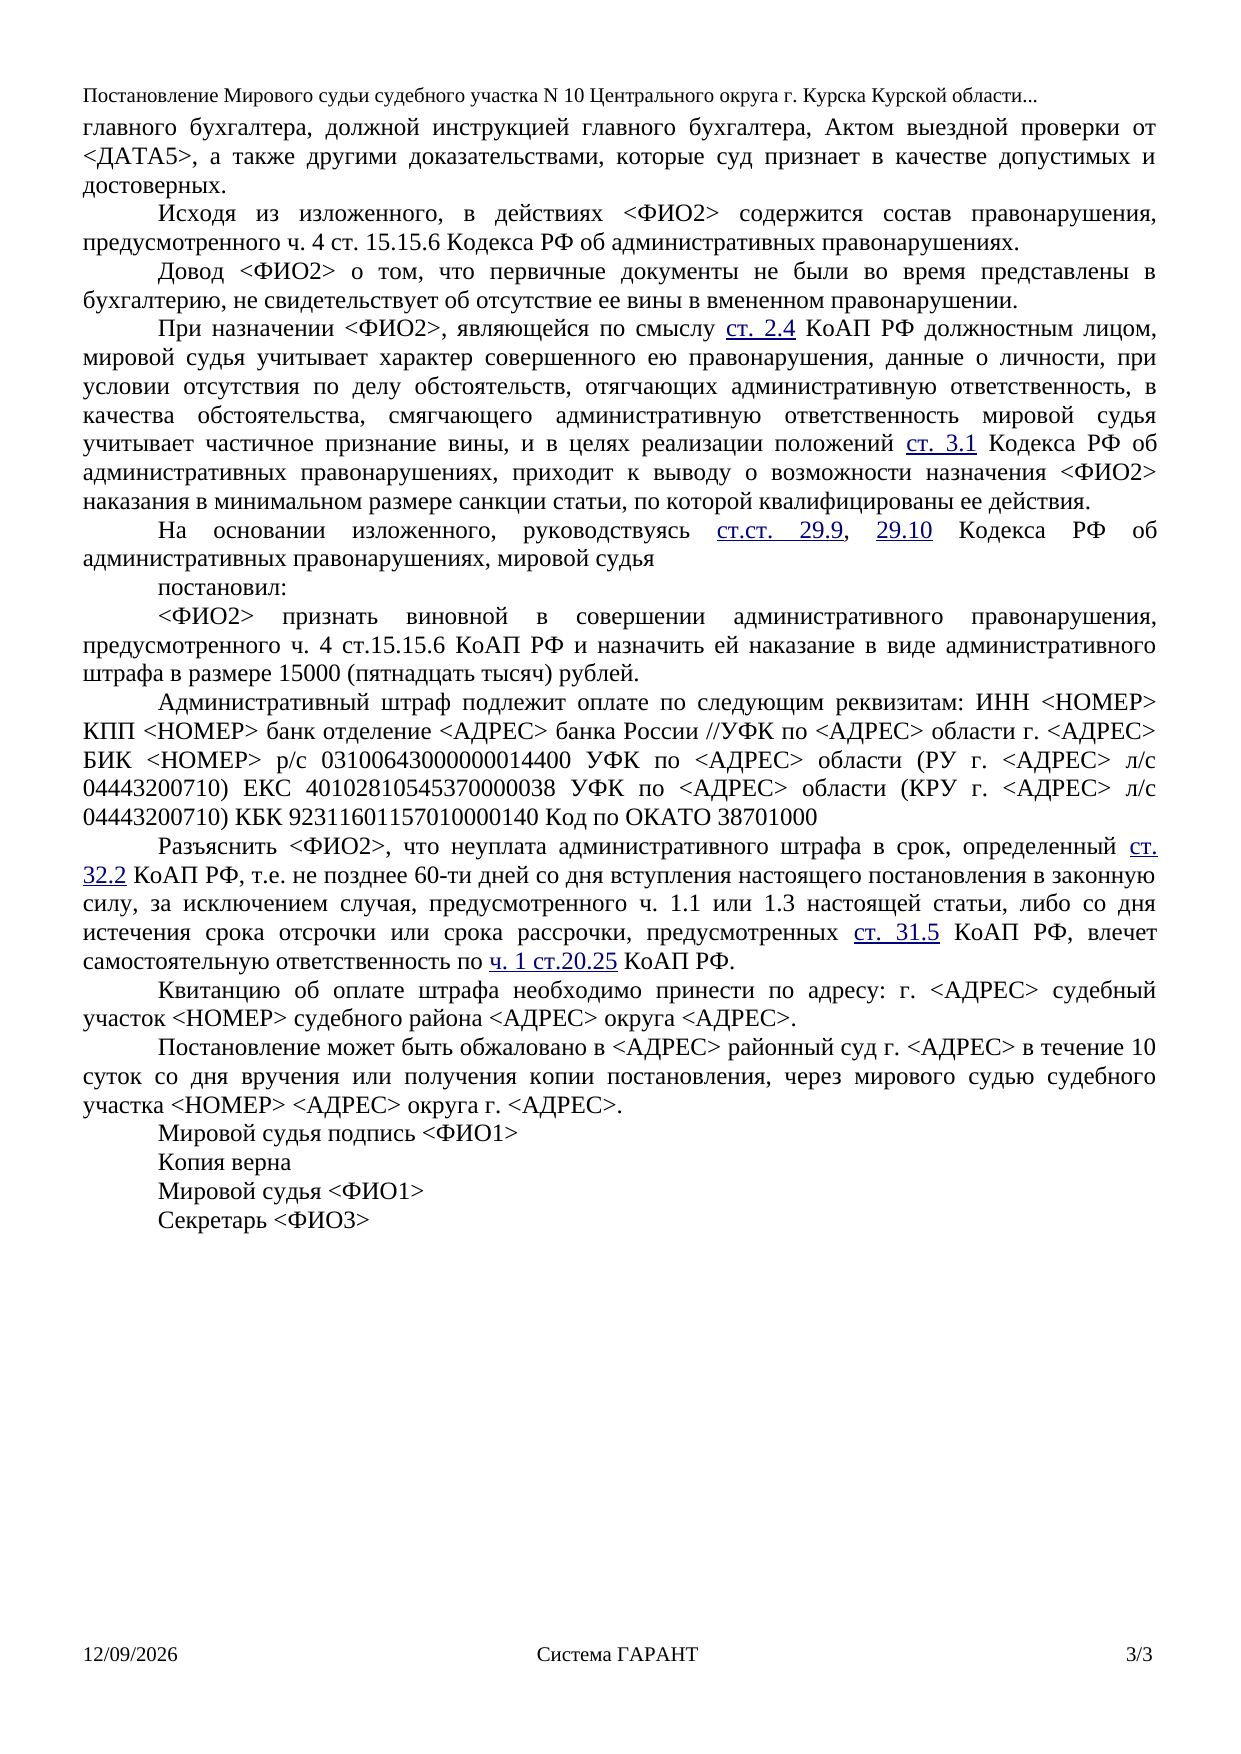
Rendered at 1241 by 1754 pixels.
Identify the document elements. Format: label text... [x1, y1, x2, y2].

text главного бухгалтера, должной инструкцией главного бухгалтера, Актом выездной проверки от <ДАТА5>, а также другими доказательствами, которые суд признает в качестве допустимых и достоверных. [83, 112, 1157, 198]
text Постановление может быть обжаловано в <АДРЕС> районный суд г. <АДРЕС> в течение 10 суток со дня вручения или получения копии постановления, через мирового судью судебного участка <НОМЕР> <АДРЕС> округа г. <АДРЕС>. [83, 1032, 1157, 1118]
text Мировой судья <ФИО1> [83, 1176, 1157, 1205]
text Разъяснить <ФИО2>, что неуплата административного штрафа в срок, определенный ст. 32.2 КоАП РФ, т.е. не позднее 60-ти дней со дня вступления настоящего постановления в законную силу, за исключением случая, предусмотренного ч. 1.1 или 1.3 настоящей статьи, либо со дня истечения срока отсрочки или срока рассрочки, предусмотренных ст. 31.5 КоАП РФ, влечет самостоятельную ответственность по ч. 1 ст.20.25 КоАП РФ. [83, 831, 1157, 975]
text При назначении <ФИО2>, являющейся по смыслу ст. 2.4 КоАП РФ должностным лицом, мировой судья учитывает характер совершенного ею правонарушения, данные о личности, при условии отсутствия по делу обстоятельств, отягчающих административную ответственность, в качества обстоятельства, смягчающего административную ответственность мировой судья учитывает частичное признание вины, и в целях реализации положений ст. 3.1 Кодекса РФ об административных правонарушениях, приходит к выводу о возможности назначения <ФИО2> наказания в минимальном размере санкции статьи, по которой квалифицированы ее действия. [83, 313, 1157, 515]
text Мировой судья подпись <ФИО1> [83, 1118, 1157, 1147]
text На основании изложенного, руководствуясь ст.ст. 29.9, 29.10 Кодекса РФ об административных правонарушениях, мировой судья [83, 515, 1157, 572]
text Секретарь <ФИО3> [83, 1205, 1157, 1233]
text <ФИО2> признать виновной в совершении административного правонарушения, предусмотренного ч. 4 ст.15.15.6 КоАП РФ и назначить ей наказание в виде административного штрафа в размере 15000 (пятнадцать тысяч) рублей. [83, 601, 1157, 687]
text Исходя из изложенного, в действиях <ФИО2> содержится состав правонарушения, предусмотренного ч. 4 ст. 15.15.6 Кодекса РФ об административных правонарушениях. [83, 198, 1157, 256]
text Административный штраф подлежит оплате по следующим реквизитам: ИНН <НОМЕР> КПП <НОМЕР> банк отделение <АДРЕС> банка России //УФК по <АДРЕС> области г. <АДРЕС> БИК <НОМЕР> р/с 03100643000000014400 УФК по <АДРЕС> области (РУ г. <АДРЕС> л/с 04443200710) ЕКС 40102810545370000038 УФК по <АДРЕС> области (КРУ г. <АДРЕС> л/с 04443200710) КБК 92311601157010000140 Код по ОКАТО 38701000 [83, 687, 1157, 831]
text Квитанцию об оплате штрафа необходимо принести по адресу: г. <АДРЕС> судебный участок <НОМЕР> судебного района <АДРЕС> округа <АДРЕС>. [83, 975, 1157, 1032]
text постановил: [83, 572, 1157, 601]
text Копия верна [83, 1147, 1157, 1176]
text Довод <ФИО2> о том, что первичные документы не были во время представлены в бухгалтерию, не свидетельствует об отсутствие ее вины в вмененном правонарушении. [83, 256, 1157, 313]
